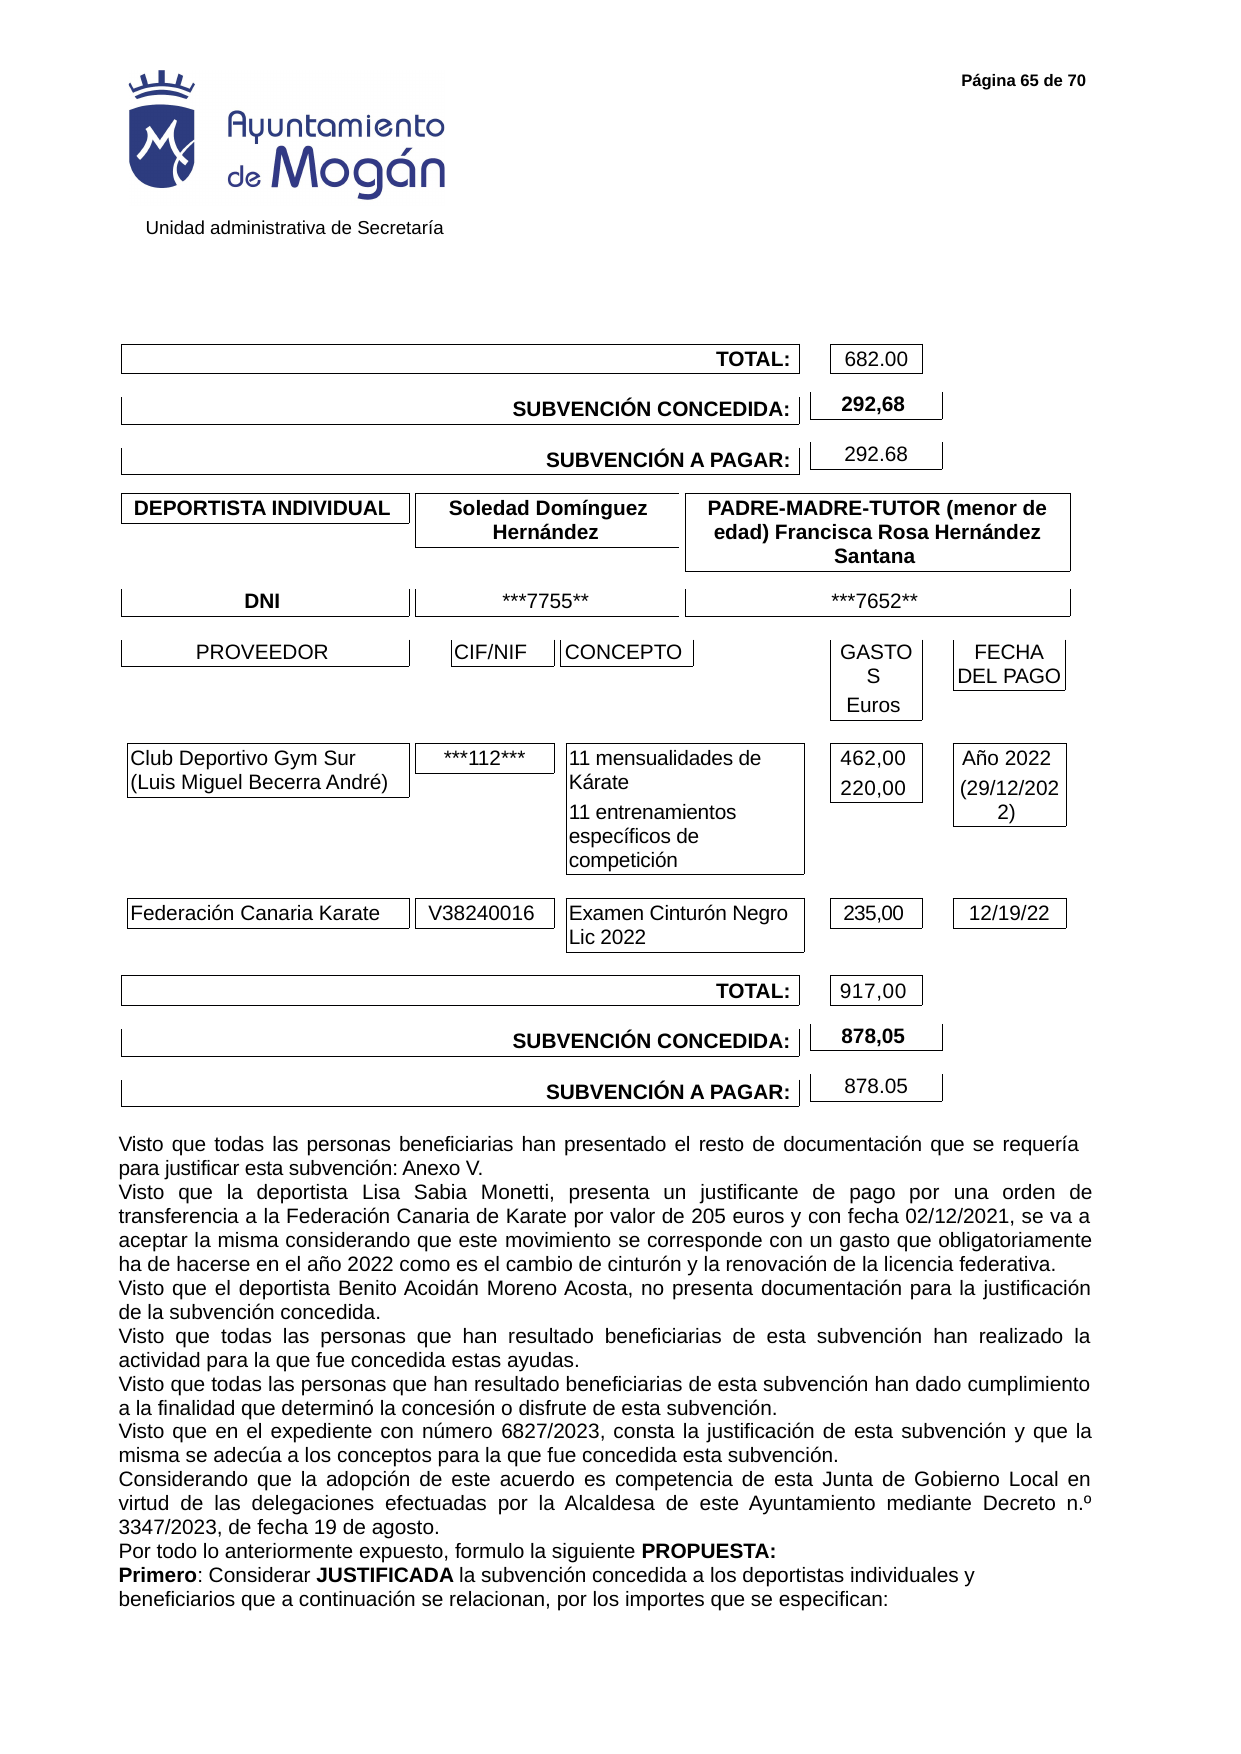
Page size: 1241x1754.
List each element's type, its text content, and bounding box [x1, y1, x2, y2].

table_cell TOTAL: [118, 335, 807, 389]
table_cell CONCEPTO [557, 631, 807, 735]
text Visto que en el expediente con número 6827/2023, consta la justificación de esta subvención y que la misma se adecúa a los conceptos para la que fue concedida esta subvención. [118, 1419, 1092, 1467]
table_cell 235,00 [807, 890, 945, 967]
table_cell SUBVENCIÓN CONCEDIDA: [118, 389, 807, 439]
table_header PADRE-MADRE-TUTOR (menor de edad) Francisca Rosa Hernández Santana [682, 490, 1073, 586]
text Visto que todas las personas que han resultado beneficiarias de esta subvención han realizado la actividad para la que fue concedida estas ayudas. [118, 1323, 1092, 1371]
table_cell [945, 389, 1065, 439]
table_cell 292,68 [807, 389, 945, 439]
table_cell [945, 967, 1073, 1021]
table_cell Federación Canaria Karate [118, 890, 412, 967]
text Considerando que la adopción de este acuerdo es competencia de esta Junta de Gobierno Local en virtud de las delegaciones efectuadas por la Alcaldesa de este Ayuntamiento mediante Decreto n.º 3347/2023, de fecha 19 de agosto. [118, 1467, 1092, 1539]
text Visto que todas las personas que han resultado beneficiarias de esta subvención han dado cumplimiento a la finalidad que determinó la concesión o disfrute de esta subvención. [118, 1371, 1092, 1419]
table_cell TOTAL: [118, 967, 807, 1021]
table_cell [945, 439, 1065, 490]
text Por todo lo anteriormente expuesto, formulo la siguiente PROPUESTA: [118, 1539, 1092, 1563]
table_cell ***7755** [412, 586, 682, 631]
table_cell 917,00 [807, 967, 945, 1021]
table_cell ***7652** [682, 586, 1073, 631]
table_cell ***112*** [412, 735, 557, 890]
table_cell SUBVENCIÓN A PAGAR: [118, 1071, 807, 1122]
table_cell 462,00 220,00 [807, 735, 945, 890]
table_cell 292,68 [807, 439, 945, 490]
table_cell [945, 1021, 1073, 1071]
table_cell [945, 1071, 1073, 1122]
text Visto que la deportista Lisa Sabia Monetti, presenta un justificante de pago por una orden de transferencia a la Federación Canaria de Karate por valor de 205 euros y con fecha 02/12/2021, se va a aceptar la misma considerando que este movimiento se corresponde con un gasto que obligatoriamente ha de hacerse en el año 2022 como es el cambio de cinturón y la renovación de la licencia federativa. [118, 1180, 1092, 1276]
table_cell Año 2022 (29/12/2022) [945, 735, 1073, 890]
table_cell 878,05 [807, 1071, 945, 1122]
text Visto que el deportista Benito Acoidán Moreno Acosta, no presenta documentación para la justificación de la subvención concedida. [118, 1276, 1092, 1323]
table_header Soledad Domínguez Hernández [412, 490, 682, 586]
table_cell PROVEEDOR [118, 631, 412, 735]
table_cell 682,00 [807, 335, 945, 389]
table_cell 19/12/22 [945, 890, 1073, 967]
table_cell SUBVENCIÓN A PAGAR: [118, 439, 807, 490]
table_cell Club Deportivo Gym Sur (Luis Miguel Becerra André) [118, 735, 412, 890]
text Primero: Considerar JUSTIFICADA la subvención concedida a los deportistas individuales y beneficiarios que a continuación se relacionan, por los importes que se especifican: [118, 1563, 1092, 1611]
table_cell DNI [118, 586, 412, 631]
text Visto que todas las personas beneficiarias han presentado el resto de documentación que se requería para justificar esta subvención: Anexo V. [118, 1132, 1080, 1180]
picture [128, 70, 445, 206]
table_cell SUBVENCIÓN CONCEDIDA: [118, 1021, 807, 1071]
table_cell FECHA DEL PAGO [945, 631, 1073, 735]
table_cell [945, 335, 1065, 389]
table_cell CIF/NIF [412, 631, 557, 735]
table_cell Examen Cinturón Negro Lic 2022 [557, 890, 807, 967]
table_cell GASTOS Euros [807, 631, 945, 735]
table_cell 878,05 [807, 1021, 945, 1071]
table_cell V38240016 [412, 890, 557, 967]
table_cell 11 mensualidades de Kárate 11 entrenamientos específicos de competición [557, 735, 807, 890]
table_header DEPORTISTA INDIVIDUAL [118, 490, 412, 586]
